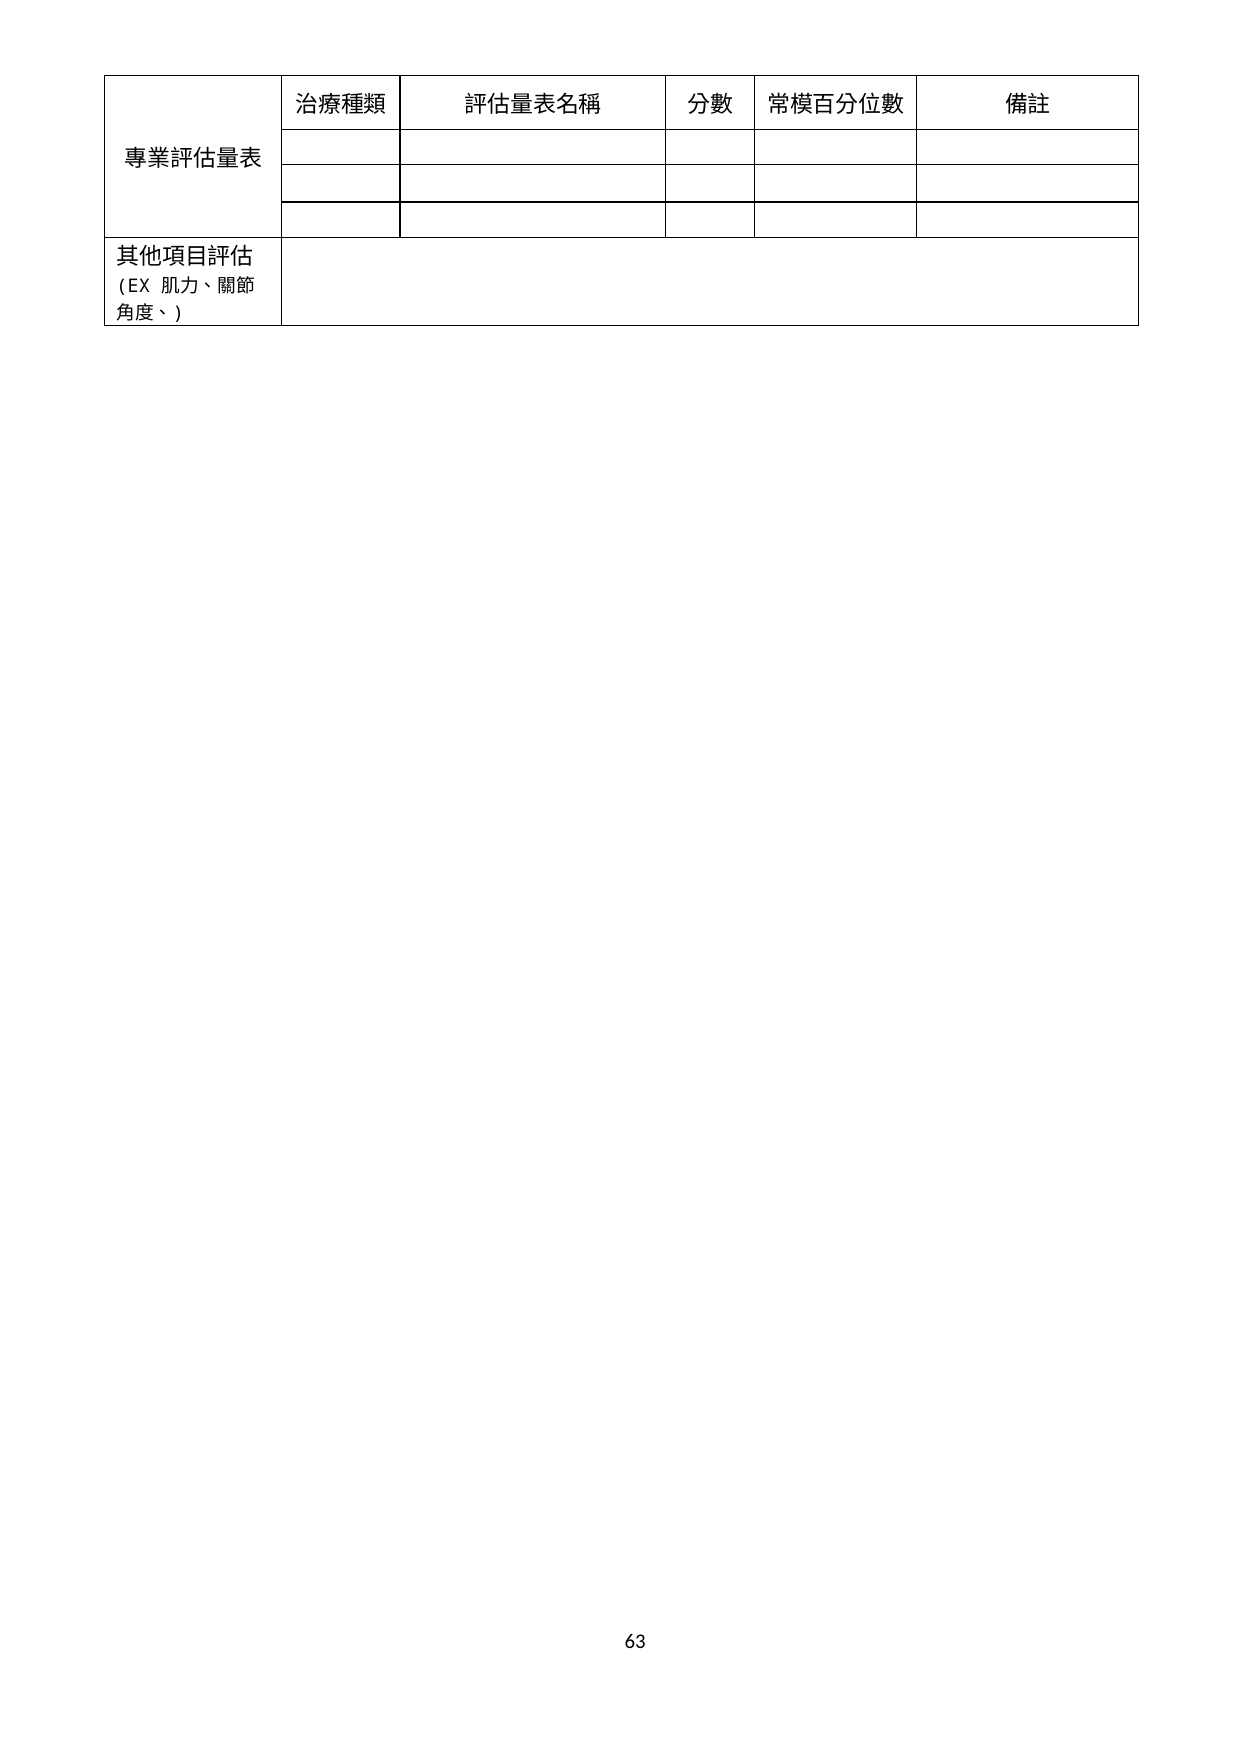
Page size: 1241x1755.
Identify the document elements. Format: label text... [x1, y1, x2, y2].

table_cell [666, 203, 754, 237]
table_cell [917, 203, 1138, 237]
table_cell 治療種類 [282, 76, 399, 129]
table_cell [282, 238, 1138, 325]
table_cell [401, 165, 665, 201]
table_cell [755, 130, 916, 164]
table_cell [917, 130, 1138, 164]
table_cell [755, 165, 916, 201]
table_cell [666, 130, 754, 164]
table_cell [401, 203, 665, 237]
table_cell [917, 165, 1138, 201]
table_cell [282, 165, 399, 201]
table_cell 其他項目評估 (EX 肌力、關節角度、) [105, 238, 281, 325]
table_cell 評估量表名稱 [401, 76, 665, 129]
table_cell [666, 165, 754, 201]
table_cell [282, 130, 399, 164]
table_cell [755, 203, 916, 237]
table_cell 分數 [666, 76, 754, 129]
table_cell 常模百分位數 [755, 76, 916, 129]
table_cell [282, 203, 399, 237]
table_cell 備註 [917, 76, 1138, 129]
table_cell 專業評估量表 [105, 76, 281, 237]
table_cell [401, 130, 665, 164]
